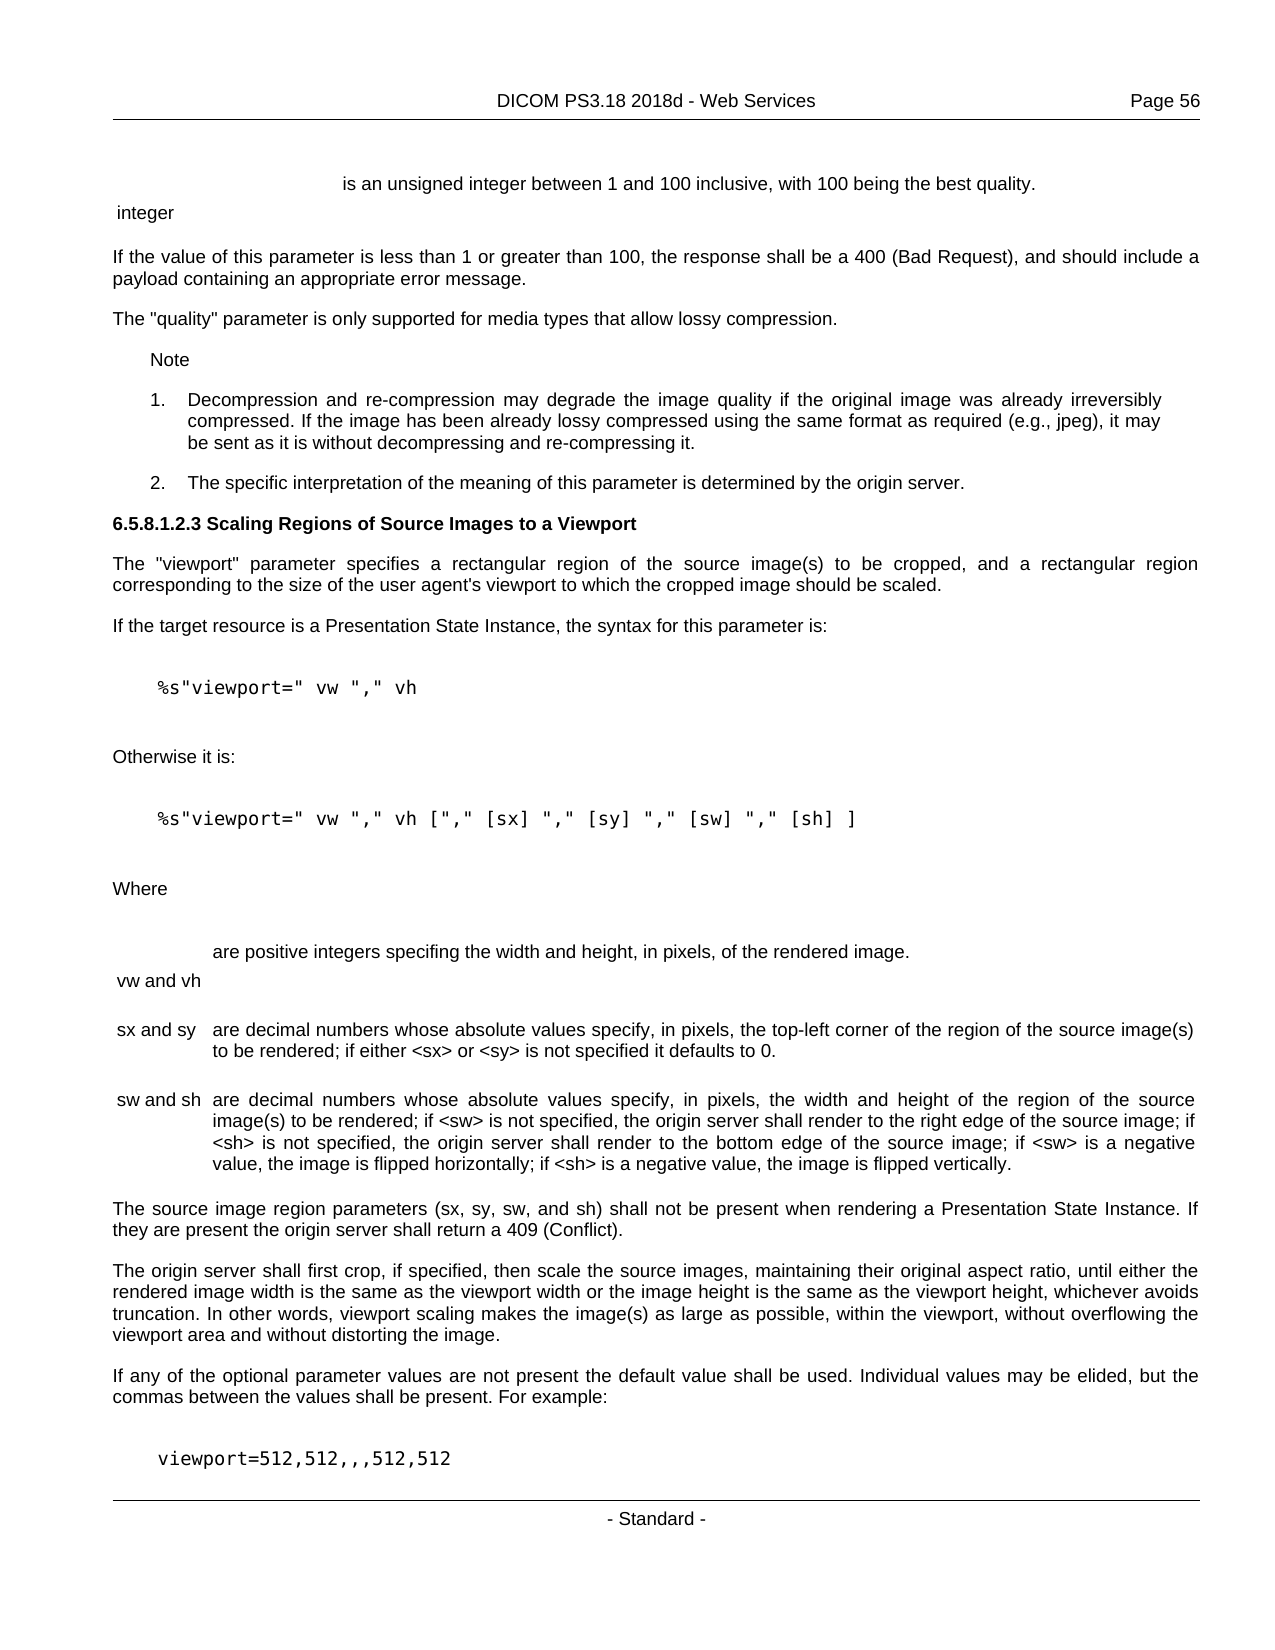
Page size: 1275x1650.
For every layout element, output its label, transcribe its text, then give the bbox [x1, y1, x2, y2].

table_header integer [113, 150, 338, 227]
text If the value of this parameter is less than 1 or greater than 100, the response shall be a 400 (Bad Request), and should include a payload containing an appropriate error message. [112, 246, 1200, 289]
table_header are positive integers specifing the width and height, in pixels, of the rendered image. [208, 918, 1200, 995]
text If any of the optional parameter values are not present the default value shall be used. Individual values may be elided, but the commas between the values shall be present. For example: [112, 1364, 1200, 1408]
table_header is an unsigned integer between 1 and 100 inclusive, with 100 being the best quality. [338, 150, 1200, 227]
text %s"viewport=" vw "," vh [112, 655, 1200, 727]
text Where [112, 878, 1200, 899]
text The "viewport" parameter specifies a rectangular region of the source image(s) to be cropped, and a rectangular region corresponding to the size of the user agent's viewport to which the cropped image should be scaled. [112, 553, 1200, 596]
table_cell are decimal numbers whose absolute values specify, in pixels, the width and height of the region of the source image(s) to be rendered; if <sw> is not specified, the origin server shall render to the right edge of the source image; if <sh> is not specified, the origin server shall render to the bottom edge of the source image; if <sw> is a negative value, the image is flipped horizontally; if <sh> is a negative value, the image is flipped vertically. [208, 1066, 1200, 1179]
text Otherwise it is: [112, 746, 1200, 768]
list The specific interpretation of the meaning of this parameter is determined by the origin server. [150, 472, 1162, 494]
text %s"viewport=" vw "," vh ["," [sx] "," [sy] "," [sw] "," [sh] ] [112, 786, 1200, 859]
text 6.5.8.1.2.3 Scaling Regions of Source Images to a Viewport [112, 512, 1200, 534]
table_cell are decimal numbers whose absolute values specify, in pixels, the top-left corner of the region of the source image(s) to be rendered; if either <sx> or <sy> is not specified it defaults to 0. [208, 995, 1200, 1066]
text Note [150, 348, 1162, 370]
text If the target resource is a Presentation State Instance, the syntax for this parameter is: [112, 614, 1200, 636]
list Decompression and re-compression may degrade the image quality if the original image was already irreversibly compressed. If the image has been already lossy compressed using the same format as required (e.g., jpeg), it may be sent as it is without decompressing and re-compressing it. [150, 389, 1162, 453]
table_header vw and vh [113, 918, 208, 995]
table_cell sw and sh [113, 1066, 208, 1179]
table_cell sx and sy [113, 995, 208, 1066]
text viewport=512,512,,,512,512 [112, 1426, 1200, 1499]
text The origin server shall first crop, if specified, then scale the source images, maintaining their original aspect ratio, until either the rendered image width is the same as the viewport width or the image height is the same as the viewport height, whichever avoids truncation. In other words, viewport scaling makes the image(s) as large as possible, within the viewport, without overflowing the viewport area and without distorting the image. [112, 1259, 1200, 1346]
text The source image region parameters (sx, sy, sw, and sh) shall not be present when rendering a Presentation State Instance. If they are present the origin server shall return a 409 (Conflict). [112, 1198, 1200, 1241]
text The "quality" parameter is only supported for media types that allow lossy compression. [112, 308, 1200, 329]
